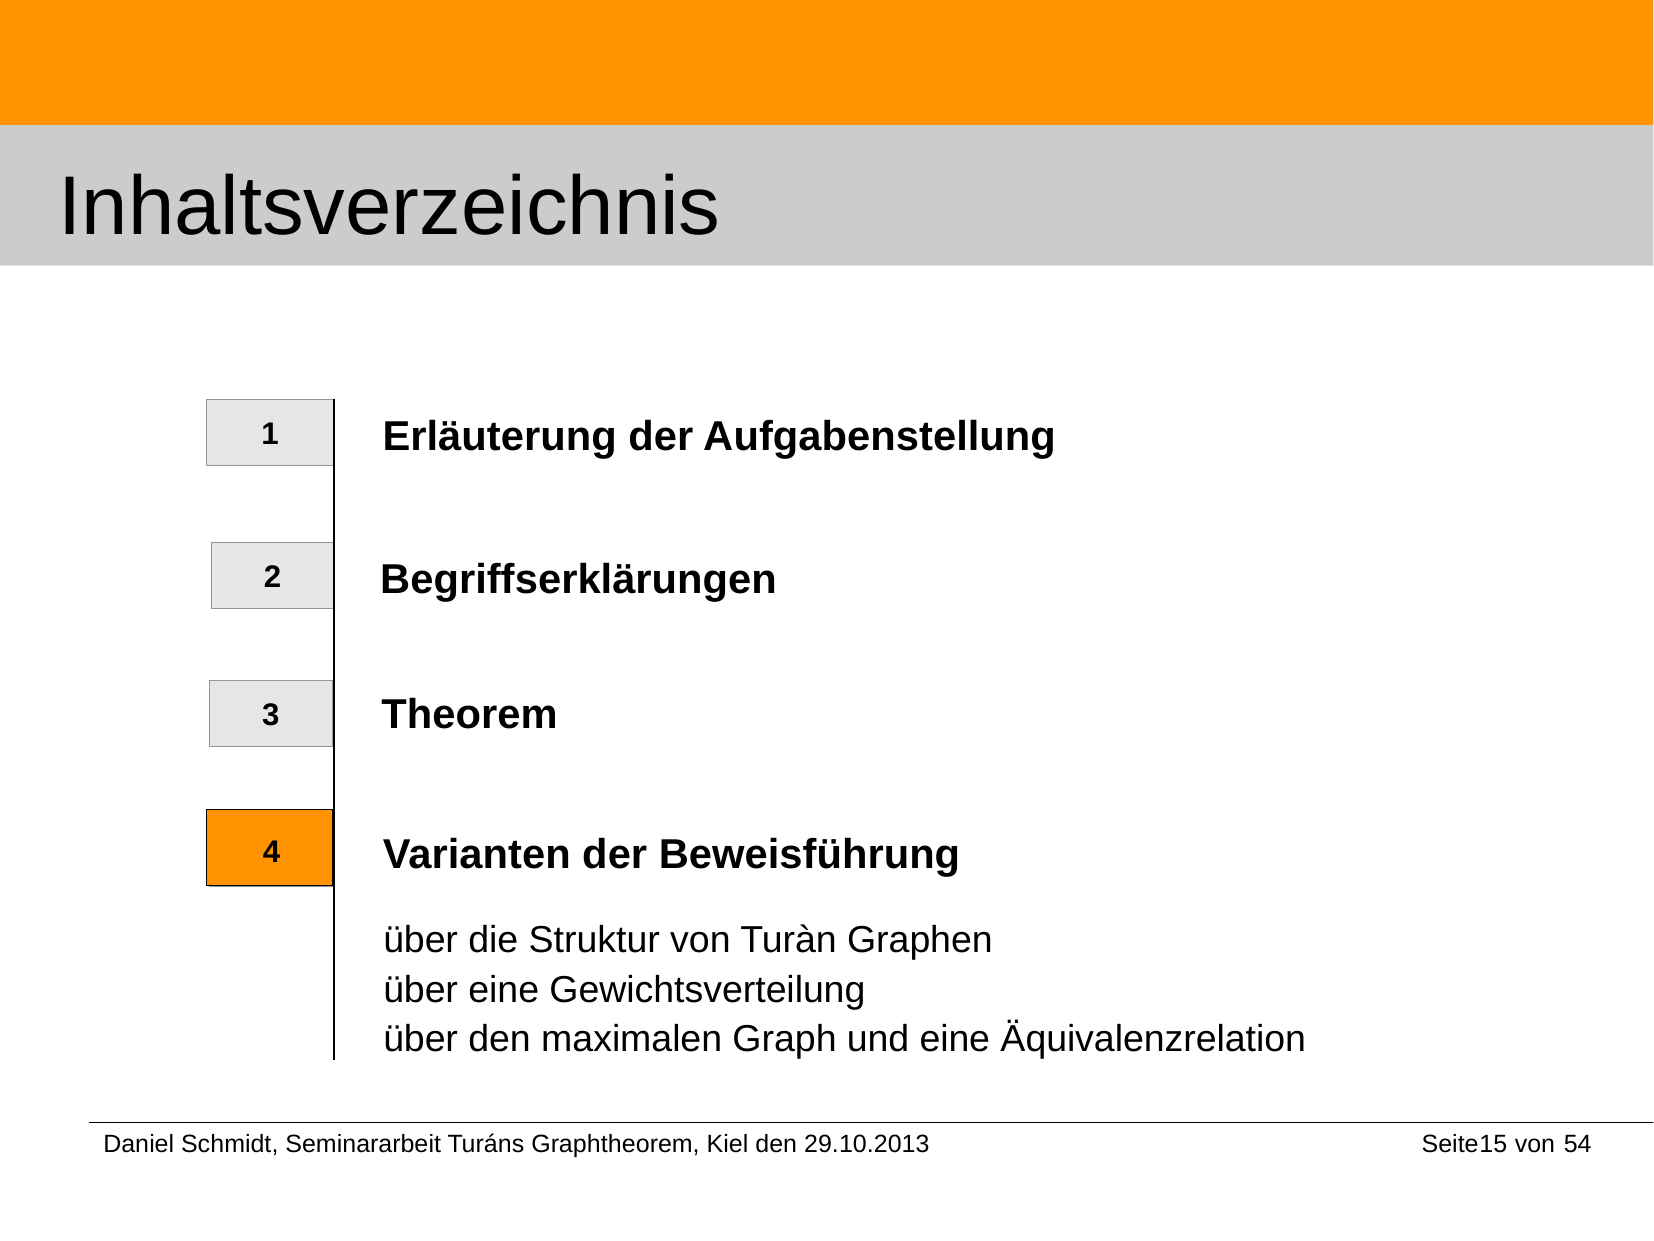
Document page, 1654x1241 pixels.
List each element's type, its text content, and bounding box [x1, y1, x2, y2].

text_box 4 [248, 826, 296, 886]
text_box Erläuterung der Aufgabenstellung [367, 405, 1077, 468]
text_box 3 [209, 679, 332, 746]
text_box Seite [1406, 1122, 1496, 1165]
text_box Begriffserklärungen [365, 548, 927, 610]
title Inhaltsverzeichnis [50, 143, 1359, 260]
text_box 2 [211, 541, 333, 608]
text_box Theorem [366, 683, 928, 745]
text_box 54 [1548, 1121, 1654, 1193]
text_box [206, 809, 333, 886]
text_box 1 [206, 399, 333, 466]
list über die Struktur von Turàn Graphen über eine Gewichtsverteilung über den maximalen Graph und eine Äquivalenzrelation [375, 885, 1359, 1094]
text_box [1464, 1122, 1620, 1194]
text_box Varianten der Beweisführung [368, 823, 1063, 885]
